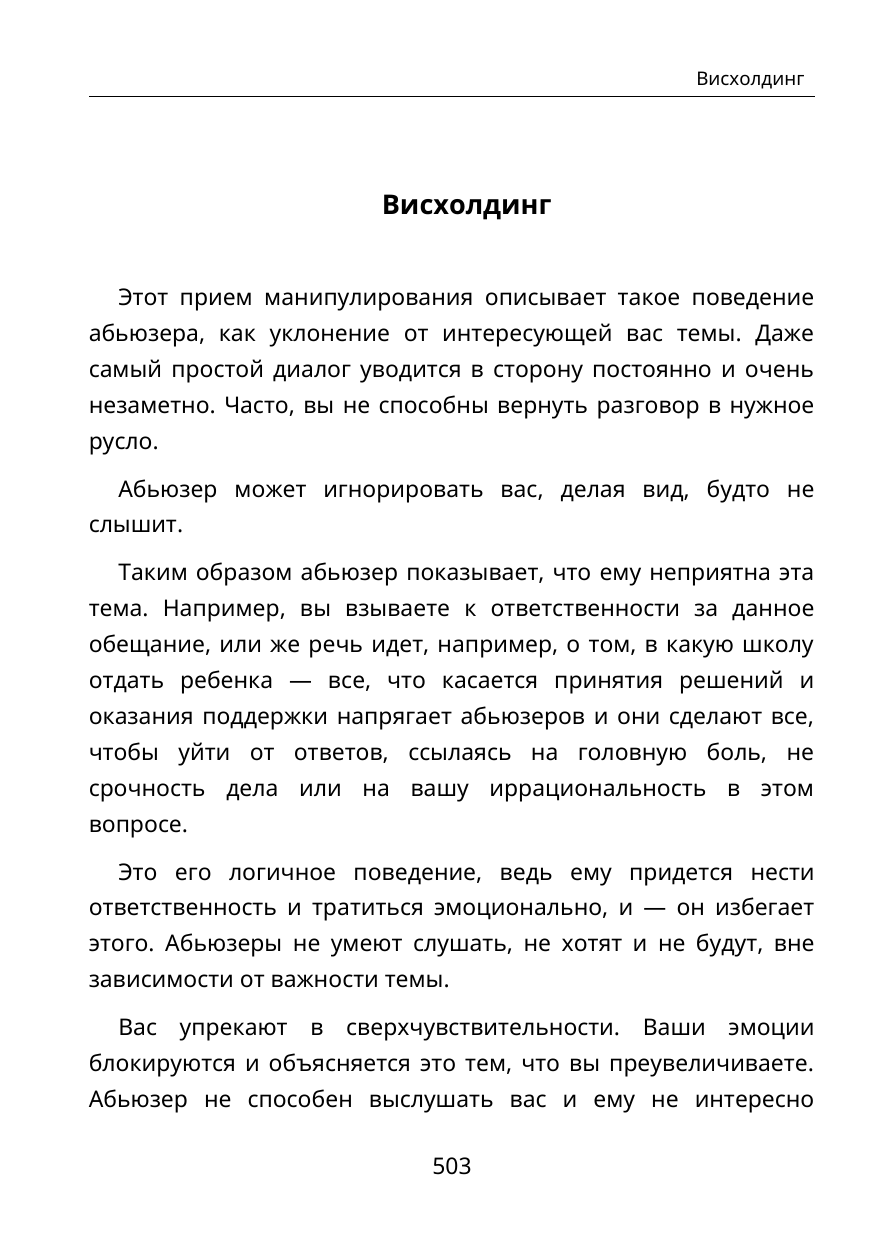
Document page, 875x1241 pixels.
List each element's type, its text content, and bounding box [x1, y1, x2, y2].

text Это его логичное поведение, ведь ему придется нести ответственность и тратиться эмоционально, и — он избегает этого. Абьюзеры не умеют слушать, не хотят и не будут, вне зависимости от важности темы. [88, 855, 815, 994]
text Этот прием манипулирования описывает такое поведение абьюзера, как уклонение от интересующей вас темы. Даже самый простой диалог уводится в сторону постоянно и очень незаметно. Часто, вы не способны вернуть разговор в нужное русло. [88, 281, 815, 456]
text Таким образом абьюзер показывает, что ему неприятна эта тема. Например, вы взываете к ответственности за данное обещание, или же речь идет, например, о том, в какую школу отдать ребенка — все, что касается принятия решений и оказания поддержки напрягает абьюзеров и они сделают все, чтобы уйти от ответов, ссылаясь на головную боль, не срочность дела или на вашу иррациональность в этом вопросе. [88, 556, 815, 839]
text Вас упрекают в сверхчувствительности. Ваши эмоции блокируются и объясняется это тем, что вы преувеличиваете. Абьюзер не способен выслушать вас и ему не интересно [88, 1011, 815, 1114]
text Абьюзер может игнорировать вас, делая вид, будто не слышит. [88, 472, 815, 540]
subtitle Висхолдинг [88, 185, 815, 222]
